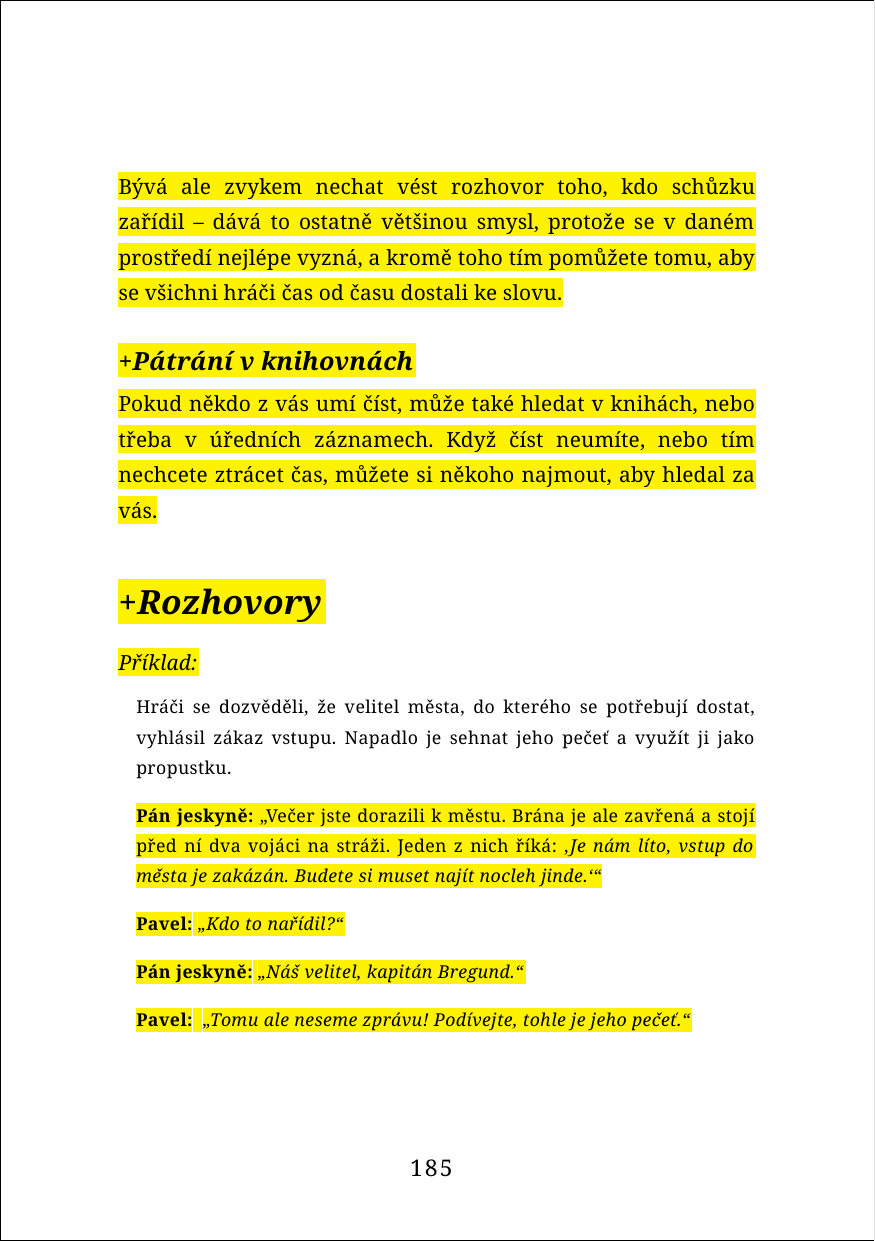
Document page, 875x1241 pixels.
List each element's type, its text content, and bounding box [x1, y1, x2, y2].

text Pokud někdo z vás umí číst, může také hledat v knihách, nebo třeba v úředních záznamech. Když číst neumíte, nebo tím nechcete ztrácet čas, můžete si někoho najmout, aby hledal za vás. [118, 389, 756, 524]
text Příklad: [118, 648, 756, 676]
subtitle +Pátrání v knihovnách [118, 343, 756, 377]
subtitle +Rozhovory [118, 578, 756, 624]
text Hráči se dozvěděli, že velitel města, do kterého se potřebují dostat, vyhlásil zákaz vstupu. Napadlo je sehnat jeho pečeť a využít ji jako propustku. [136, 695, 756, 779]
text Pán jeskyně: „Náš velitel, kapitán Bregund.“ [136, 959, 756, 984]
text Pán jeskyně: „Večer jste dorazili k městu. Brána je ale zavřená a stojí před ní dva vojáci na stráži. Jeden z nich říká: ‚Je nám líto, vstup do města je zakázán. Budete si muset najít nocleh jinde.‘“ [136, 803, 756, 888]
text Pavel: „Tomu ale neseme zprávu! Podívejte, tohle je jeho pečeť.“ [136, 1007, 756, 1032]
text Pavel: „Kdo to nařídil?“ [136, 912, 756, 936]
text Bývá ale zvykem nechat vést rozhovor toho, kdo schůzku zařídil – dává to ostatně většinou smysl, protože se v daném prostředí nejlépe vyzná, a kromě toho tím pomůžete tomu, aby se všichni hráči čas od času dostali ke slovu. [118, 172, 756, 307]
